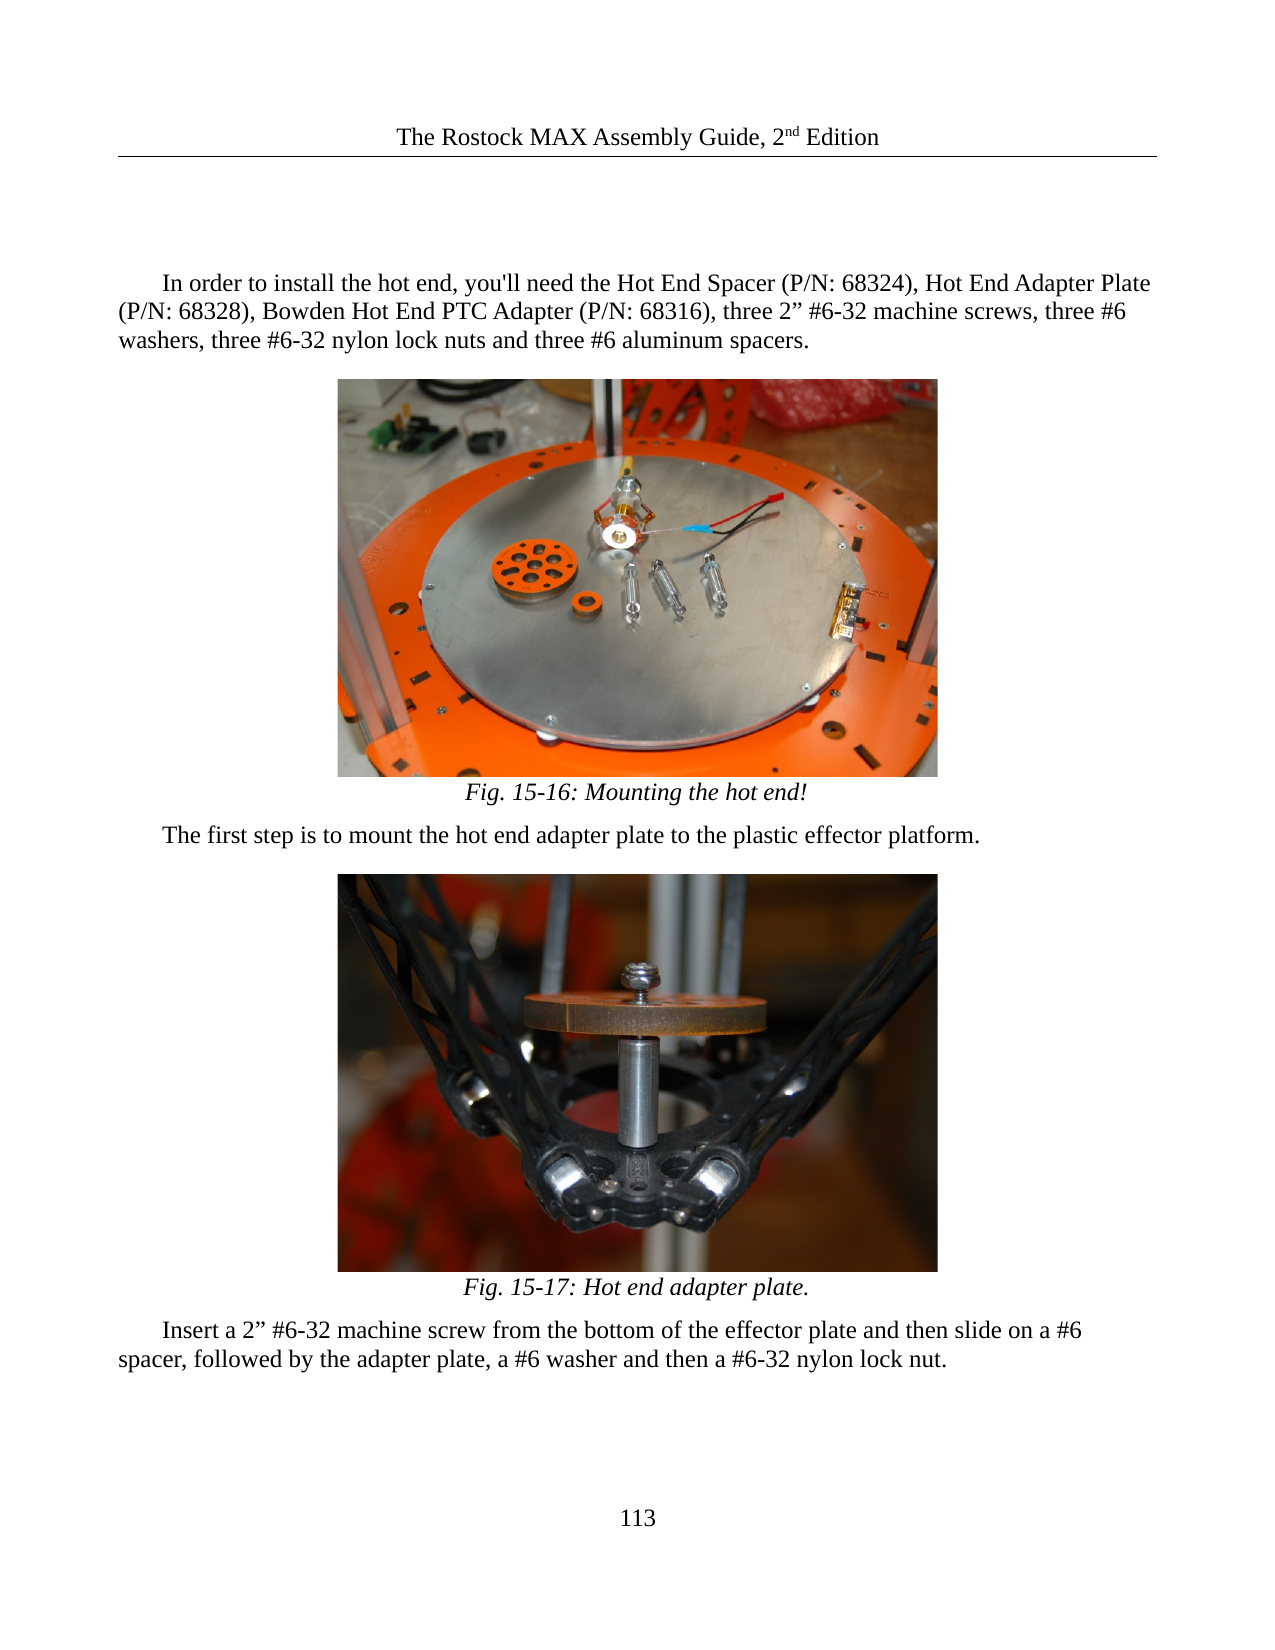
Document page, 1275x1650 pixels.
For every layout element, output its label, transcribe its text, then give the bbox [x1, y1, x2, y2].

text Fig. 15-16: Mounting the hot end! [337, 777, 937, 805]
text The first step is to mount the hot end adapter plate to the plastic effector platform. [118, 820, 1157, 849]
picture [337, 874, 938, 1272]
text In order to install the hot end, you'll need the Hot End Spacer (P/N: 68324), Hot End Adapter Plate (P/N: 68328), Bowden Hot End PTC Adapter (P/N: 68316), three 2” #6-32 machine screws, three #6 washers, three #6-32 nylon lock nuts and three #6 aluminum spacers. [118, 268, 1157, 354]
text Fig. 15-17: Hot end adapter plate. [337, 1272, 937, 1300]
picture [337, 379, 938, 777]
text Insert a 2” #6-32 machine screw from the bottom of the effector plate and then slide on a #6 spacer, followed by the adapter plate, a #6 washer and then a #6-32 nylon lock nut. [118, 1315, 1157, 1373]
